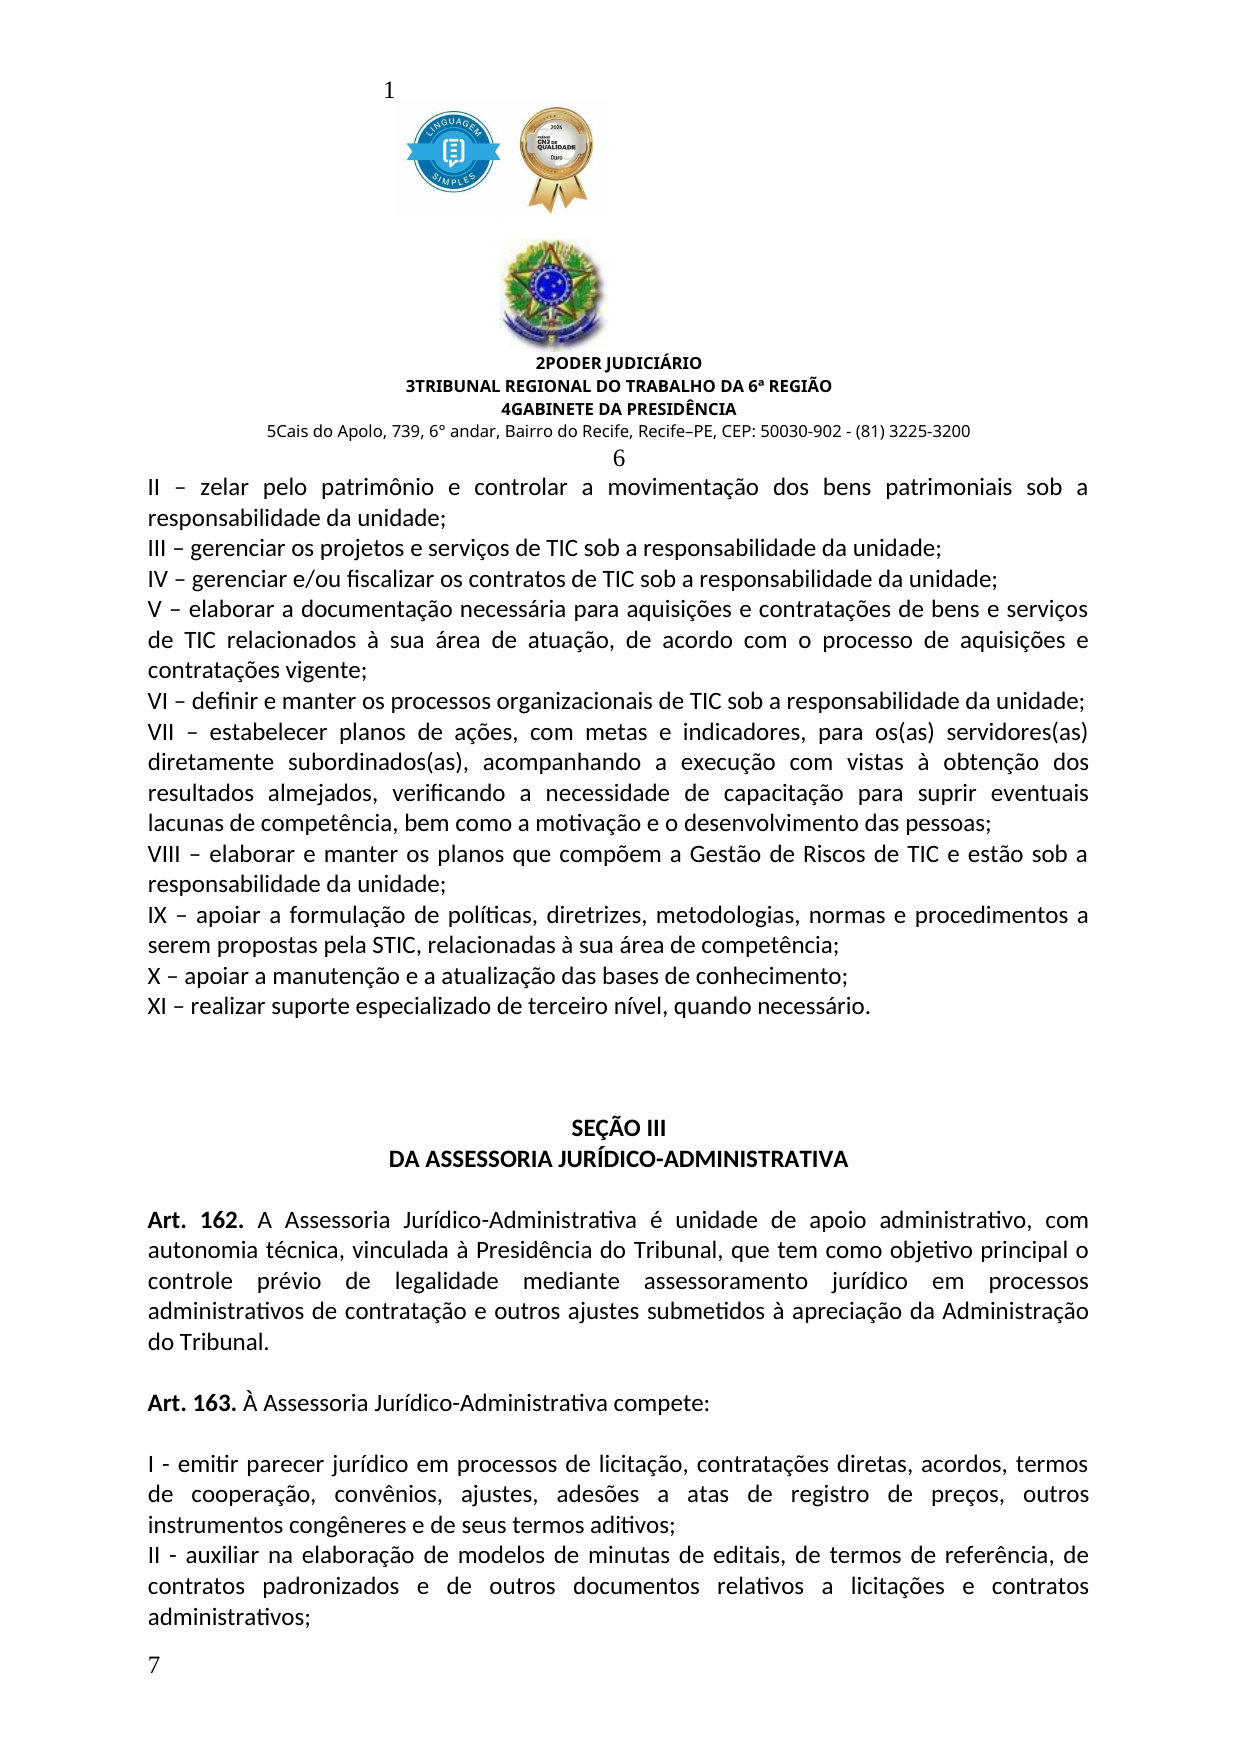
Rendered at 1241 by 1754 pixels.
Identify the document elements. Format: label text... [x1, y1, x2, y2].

text SEÇÃO III [147, 1112, 1090, 1143]
text VII – estabelecer planos de ações, com metas e indicadores, para os(as) servidores(as) diretamente subordinados(as), acompanhando a execução com vistas à obtenção dos resultados almejados, verificando a necessidade de capacitação para suprir eventuais lacunas de competência, bem como a motivação e o desenvolvimento das pessoas; [147, 716, 1090, 838]
text IX – apoiar a formulação de políticas, diretrizes, metodologias, normas e procedimentos a serem propostas pela STIC, relacionadas à sua área de competência; [147, 899, 1090, 960]
text Art. 163. À Assessoria Jurídico-Administrativa compete: [147, 1387, 1090, 1418]
text V – elaborar a documentação necessária para aquisições e contratações de bens e serviços de TIC relacionados à sua área de atuação, de acordo com o processo de aquisições e contratações vigente; [147, 593, 1090, 685]
text II - auxiliar na elaboração de modelos de minutas de editais, de termos de referência, de contratos padronizados e de outros documentos relativos a licitações e contratos administrativos; [148, 1540, 1090, 1631]
text I - emitir parecer jurídico em processos de licitação, contratações diretas, acordos, termos de cooperação, convênios, ajustes, adesões a atas de registro de preços, outros instrumentos congêneres e de seus termos aditivos; [148, 1448, 1090, 1540]
text X – apoiar a manutenção e a atualização das bases de conhecimento; [147, 960, 1090, 990]
text DA ASSESSORIA JURÍDICO-ADMINISTRATIVA [147, 1143, 1090, 1173]
text II – zelar pelo patrimônio e controlar a movimentação dos bens patrimoniais sob a responsabilidade da unidade; [147, 471, 1090, 532]
text III – gerenciar os projetos e serviços de TIC sob a responsabilidade da unidade; [147, 532, 1090, 563]
text VIII – elaborar e manter os planos que compõem a Gestão de Riscos de TIC e estão sob a responsabilidade da unidade; [147, 838, 1090, 899]
text XI – realizar suporte especializado de terceiro nível, quando necessário. [147, 990, 1090, 1021]
text Art. 162. A Assessoria Jurídico-Administrativa é unidade de apoio administrativo, com autonomia técnica, vinculada à Presidência do Tribunal, que tem como objetivo principal o controle prévio de legalidade mediante assessoramento jurídico em processos administrativos de contratação e outros ajustes submetidos à apreciação da Administração do Tribunal. [147, 1204, 1090, 1357]
text IV – gerenciar e/ou fiscalizar os contratos de TIC sob a responsabilidade da unidade; [147, 563, 1090, 593]
text VI – definir e manter os processos organizacionais de TIC sob a responsabilidade da unidade; [147, 685, 1090, 716]
